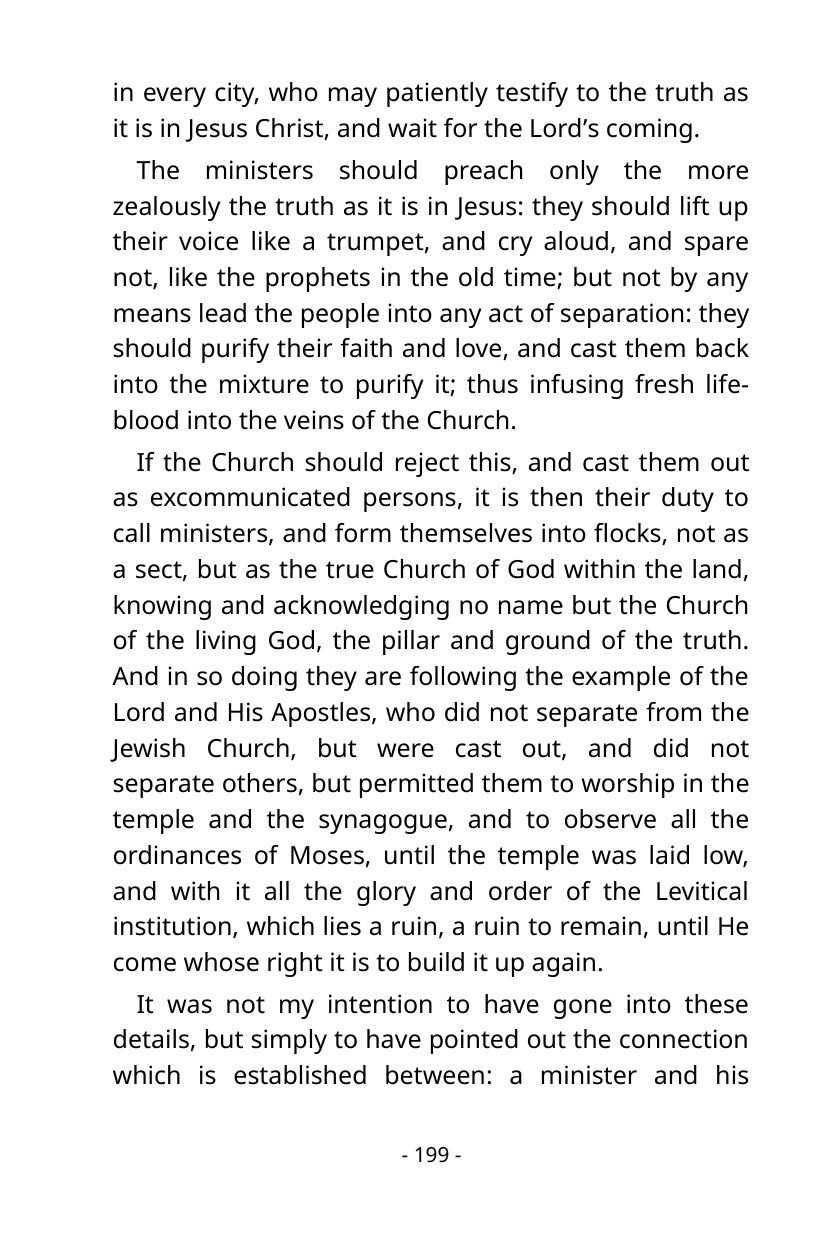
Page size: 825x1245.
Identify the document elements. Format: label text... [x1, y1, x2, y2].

text in every city, who may patiently testify to the truth as it is in Jesus Christ, and wait for the Lord’s coming. [112, 75, 750, 145]
text If the Church should reject this, and cast them out as excommunicated persons, it is then their duty to call ministers, and form themselves into flocks, not as a sect, but as the true Church of God within the land, knowing and acknowledging no name but the Church of the living God, the pillar and ground of the truth. And in so doing they are following the example of the Lord and His Apostles, who did not separate from the Jewish Church, but were cast out, and did not separate others, but permitted them to worship in the temple and the synagogue, and to observe all the ordinances of Moses, until the temple was laid low, and with it all the glory and order of the Levitical institution, which lies a ruin, a ruin to remain, until He come whose right it is to build it up again. [112, 444, 750, 979]
text The ministers should preach only the more zealously the truth as it is in Jesus: they should lift up their voice like a trumpet, and cry aloud, and spare not, like the prophets in the old time; but not by any means lead the people into any act of separation: they should purify their faith and love, and cast them back into the mixture to purify it; thus infusing fresh life-blood into the veins of the Church. [112, 152, 750, 437]
text It was not my intention to have gone into these details, but simply to have pointed out the connection which is established between: a minister and his [112, 986, 750, 1092]
